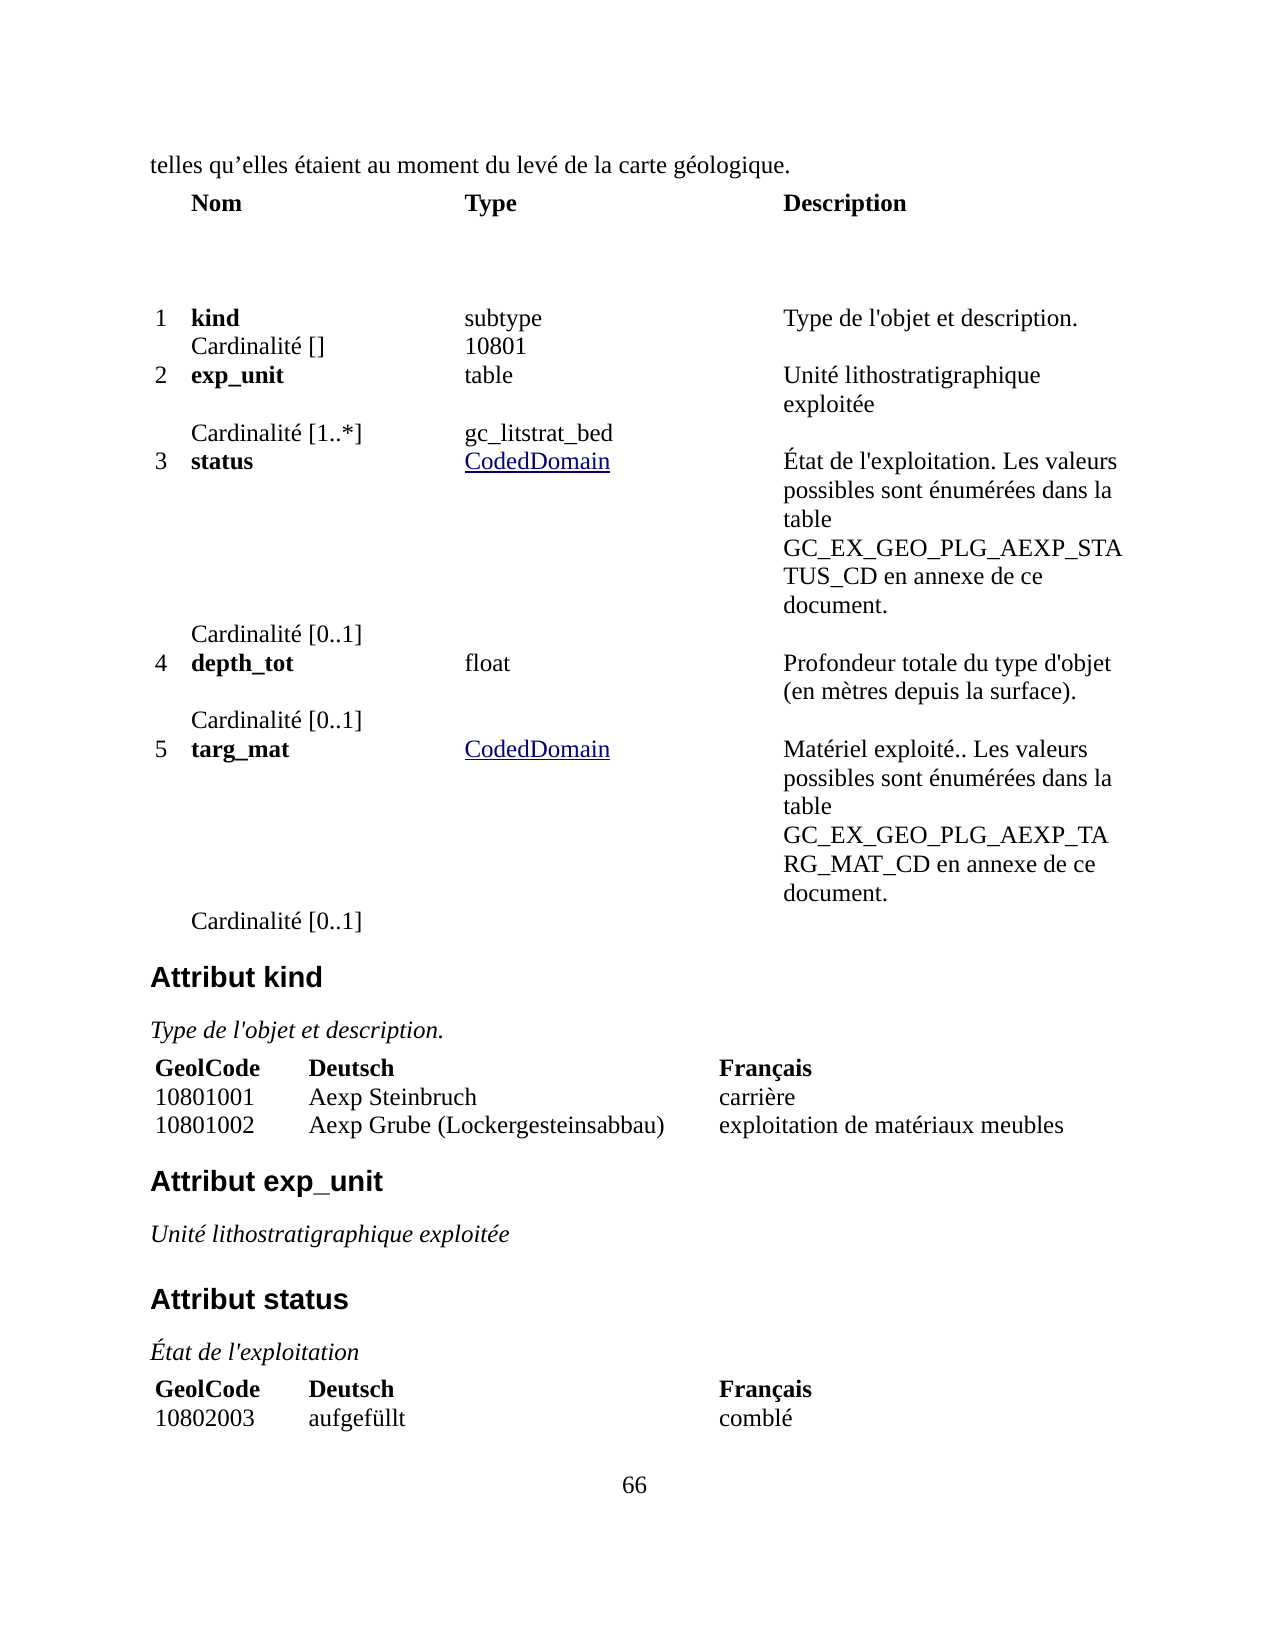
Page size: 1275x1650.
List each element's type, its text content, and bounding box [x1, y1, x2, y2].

table_cell 10801001 [150, 1082, 304, 1110]
table_cell [150, 619, 186, 648]
table_cell targ_mat [186, 734, 460, 906]
table_cell 10802003 [150, 1403, 304, 1432]
table_cell Aexp Steinbruch [304, 1082, 714, 1110]
table_cell 2 [150, 360, 186, 418]
table_cell carrière [714, 1082, 1125, 1110]
table_cell CodedDomain [460, 446, 779, 619]
table_cell Aexp Grube (Lockergesteinsabbau) [304, 1110, 714, 1139]
table_cell float [460, 648, 779, 705]
table_cell exploitation de matériaux meubles [714, 1110, 1125, 1139]
table_cell Cardinalité [0..1] [186, 619, 460, 648]
table_header GeolCode [150, 1375, 304, 1403]
table_header Français [714, 1375, 1125, 1403]
table_cell exp_unit [186, 360, 460, 418]
table_cell [150, 906, 186, 935]
table_cell 4 [150, 648, 186, 705]
table_header Nom [186, 188, 460, 303]
subtitle Attribut exp_unit [150, 1164, 1125, 1198]
text État de l'exploitation [150, 1337, 1125, 1366]
table_cell [779, 705, 1125, 734]
table_cell aufgefüllt [304, 1403, 714, 1432]
table_cell Cardinalité [0..1] [186, 705, 460, 734]
subtitle Attribut kind [150, 960, 1125, 994]
table_cell [460, 906, 779, 935]
table_cell [779, 619, 1125, 648]
text telles qu’elles étaient au moment du levé de la carte géologique. [150, 150, 1125, 179]
table_header Description [779, 188, 1125, 303]
table_header GeolCode [150, 1053, 304, 1082]
table_cell Type de l'objet et description. [779, 303, 1125, 331]
table_cell [150, 418, 186, 446]
text Type de l'objet et description. [150, 1015, 1125, 1044]
table_cell comblé [714, 1403, 1125, 1432]
table_cell [460, 705, 779, 734]
table_cell 5 [150, 734, 186, 906]
table_cell Cardinalité [0..1] [186, 906, 460, 935]
table_cell [779, 418, 1125, 446]
table_cell Cardinalité [1..*] [186, 418, 460, 446]
table_cell subtype [460, 303, 779, 331]
table_cell État de l'exploitation. Les valeurs possibles sont énumérées dans la table GC_EX_GEO_PLG_AEXP_STATUS_CD en annexe de ce document. [779, 446, 1125, 619]
table_cell 1 [150, 303, 186, 331]
table_cell [779, 331, 1125, 360]
table_cell gc_litstrat_bed [460, 418, 779, 446]
table_cell [460, 619, 779, 648]
subtitle Attribut status [150, 1282, 1125, 1315]
table_cell CodedDomain [460, 734, 779, 906]
table_cell status [186, 446, 460, 619]
table_cell 10801002 [150, 1110, 304, 1139]
table_cell 3 [150, 446, 186, 619]
table_header Deutsch [304, 1375, 714, 1403]
table_cell depth_tot [186, 648, 460, 705]
table_cell Cardinalité [] [186, 331, 460, 360]
table_cell table [460, 360, 779, 418]
table_cell [779, 906, 1125, 935]
text Unité lithostratigraphique exploitée [150, 1219, 1125, 1248]
table_header [150, 188, 186, 303]
table_header Français [714, 1053, 1125, 1082]
table_cell [150, 331, 186, 360]
table_header Deutsch [304, 1053, 714, 1082]
table_header Type [460, 188, 779, 303]
table_cell [150, 705, 186, 734]
table_cell 10801 [460, 331, 779, 360]
table_cell Matériel exploité.. Les valeurs possibles sont énumérées dans la table GC_EX_GEO_PLG_AEXP_TARG_MAT_CD en annexe de ce document. [779, 734, 1125, 906]
table_cell Profondeur totale du type d'objet (en mètres depuis la surface). [779, 648, 1125, 705]
table_cell kind [186, 303, 460, 331]
table_cell Unité lithostratigraphique exploitée [779, 360, 1125, 418]
